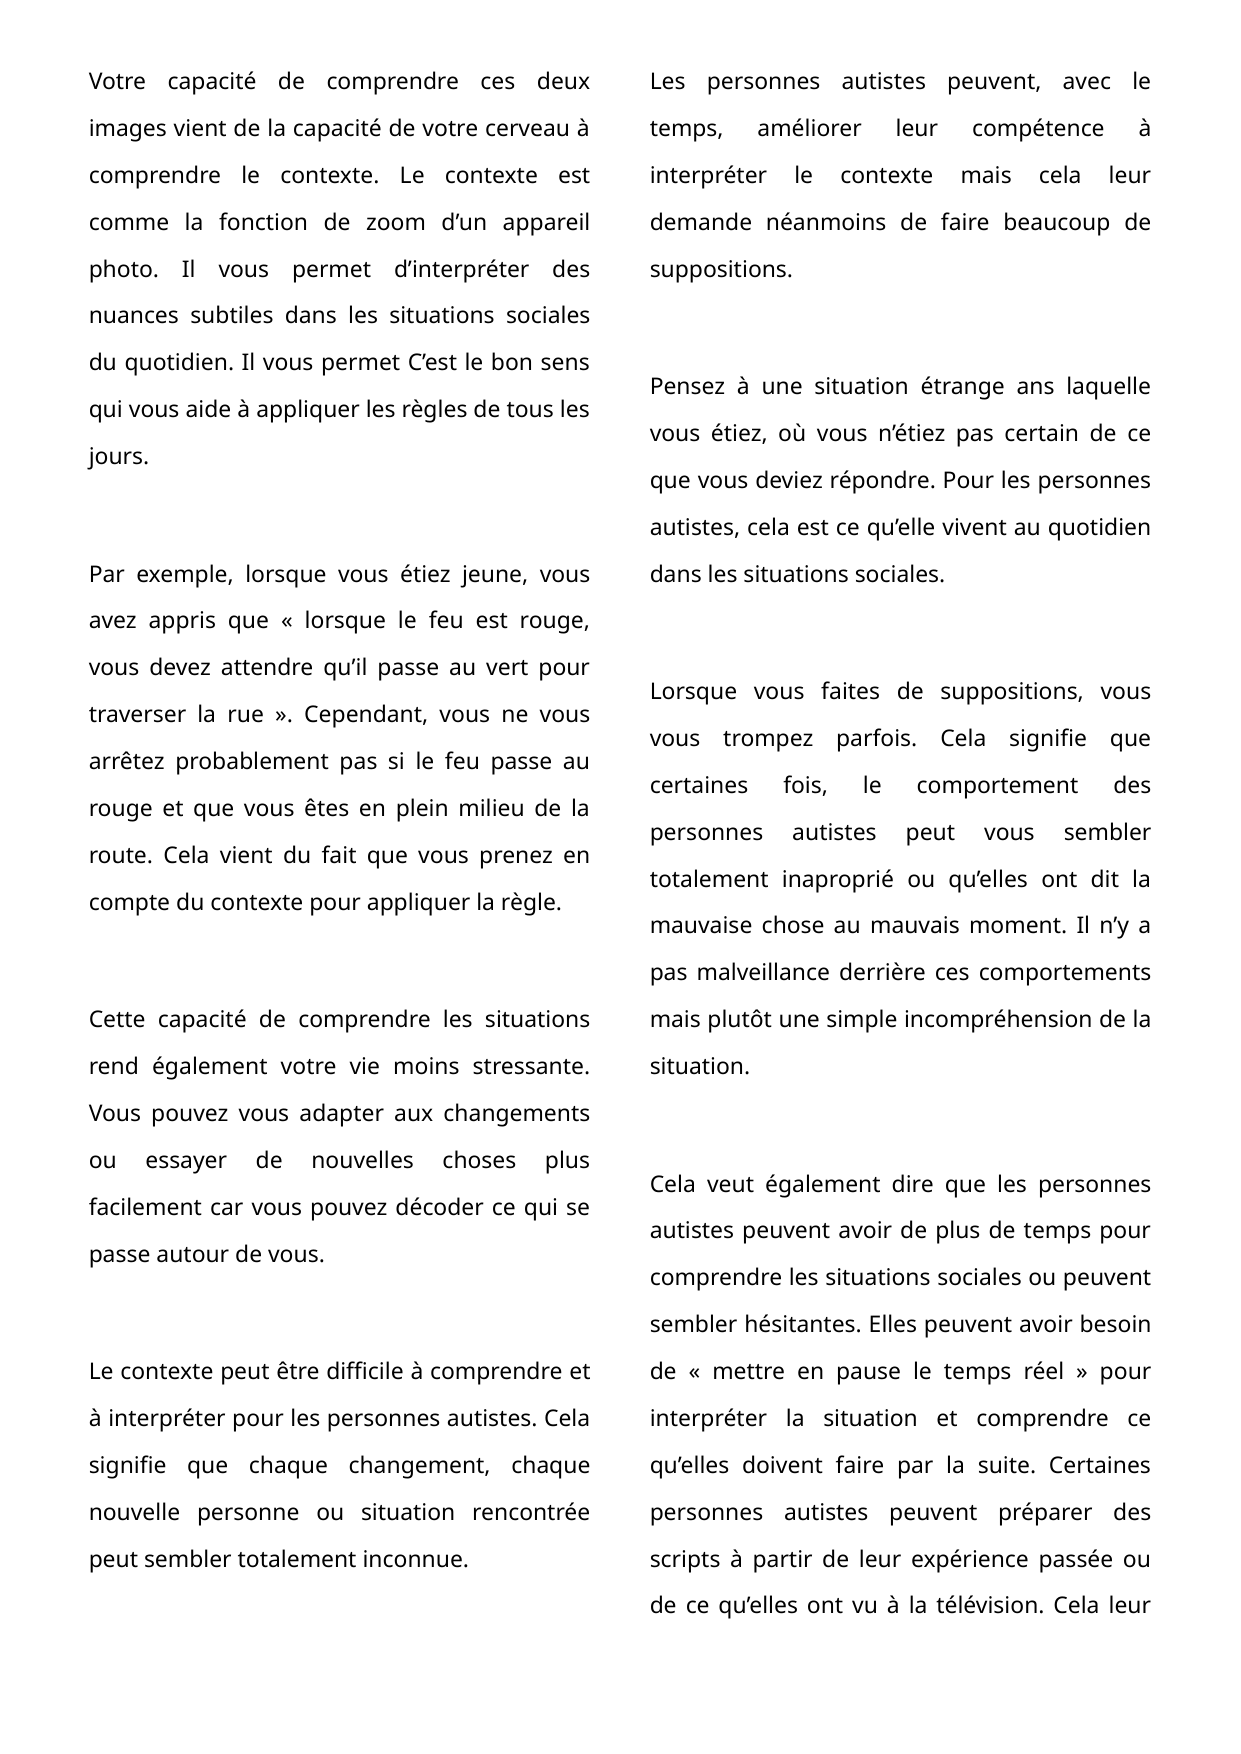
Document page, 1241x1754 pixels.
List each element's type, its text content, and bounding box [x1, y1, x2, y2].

text Votre capacité de comprendre ces deux images vient de la capacité de votre cerveau à comprendre le contexte. Le contexte est comme la fonction de zoom d’un appareil photo. Il vous permet d’interpréter des nuances subtiles dans les situations sociales du quotidien. Il vous permet C’est le bon sens qui vous aide à appliquer les règles de tous les jours. [88, 65, 591, 471]
text Pensez à une situation étrange ans laquelle vous étiez, où vous n’étiez pas certain de ce que vous deviez répondre. Pour les personnes autistes, cela est ce qu’elle vivent au quotidien dans les situations sociales. [649, 370, 1152, 589]
text Cela veut également dire que les personnes autistes peuvent avoir de plus de temps pour comprendre les situations sociales ou peuvent sembler hésitantes. Elles peuvent avoir besoin de « mettre en pause le temps réel » pour interpréter la situation et comprendre ce qu’elles doivent faire par la suite. Certaines personnes autistes peuvent préparer des scripts à partir de leur expérience passée ou de ce qu’elles ont vu à la télévision. Cela leur [649, 1167, 1152, 1621]
text Cette capacité de comprendre les situations rend également votre vie moins stressante. Vous pouvez vous adapter aux changements ou essayer de nouvelles choses plus facilement car vous pouvez décoder ce qui se passe autour de vous. [88, 1003, 591, 1269]
text Par exemple, lorsque vous étiez jeune, vous avez appris que « lorsque le feu est rouge, vous devez attendre qu’il passe au vert pour traverser la rue ». Cependant, vous ne vous arrêtez probablement pas si le feu passe au rouge et que vous êtes en plein milieu de la route. Cela vient du fait que vous prenez en compte du contexte pour appliquer la règle. [88, 557, 591, 917]
text Lorsque vous faites de suppositions, vous vous trompez parfois. Cela signifie que certaines fois, le comportement des personnes autistes peut vous sembler totalement inaproprié ou qu’elles ont dit la mauvaise chose au mauvais moment. Il n’y a pas malveillance derrière ces comportements mais plutôt une simple incompréhension de la situation. [649, 675, 1152, 1081]
text Les personnes autistes peuvent, avec le temps, améliorer leur compétence à interpréter le contexte mais cela leur demande néanmoins de faire beaucoup de suppositions. [649, 65, 1152, 284]
text Le contexte peut être difficile à comprendre et à interpréter pour les personnes autistes. Cela signifie que chaque changement, chaque nouvelle personne ou situation rencontrée peut sembler totalement inconnue. [88, 1355, 591, 1574]
